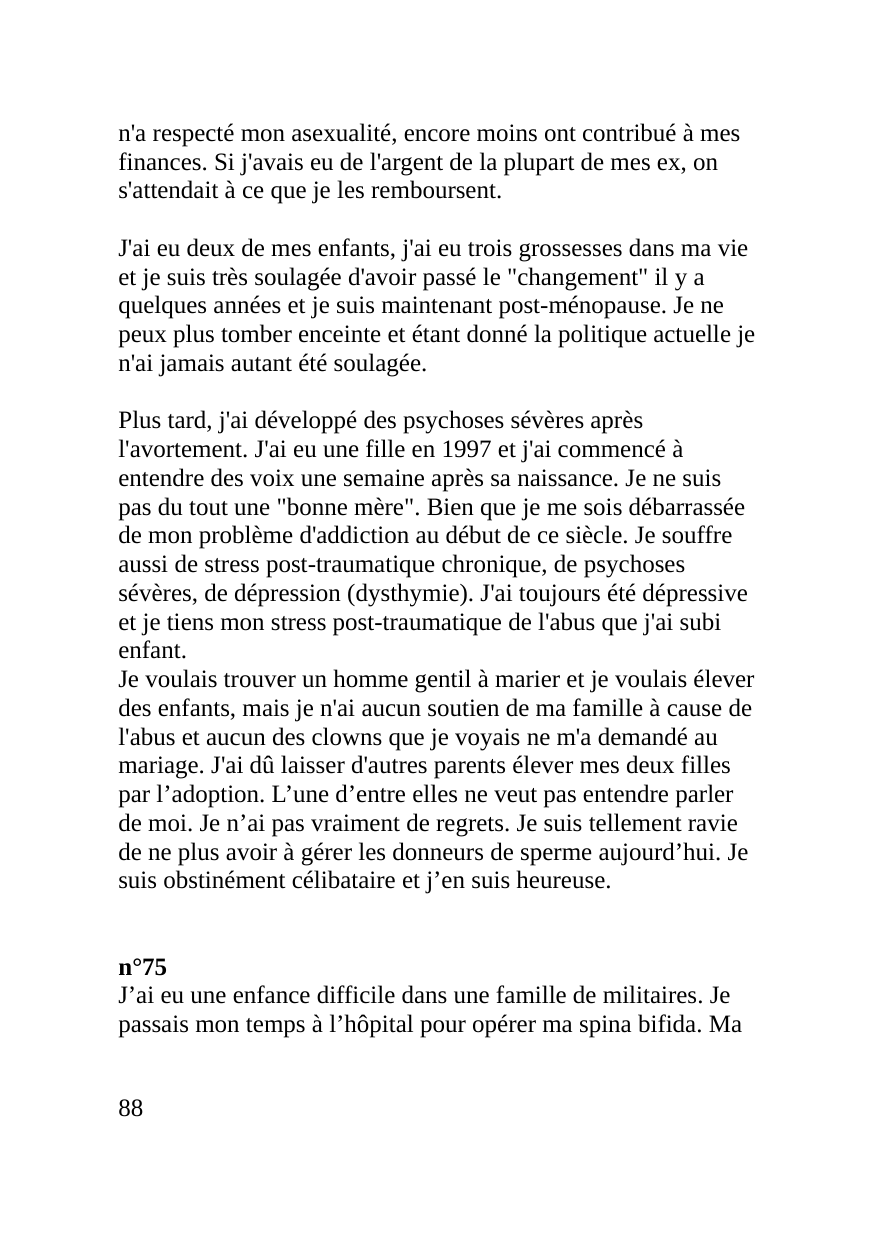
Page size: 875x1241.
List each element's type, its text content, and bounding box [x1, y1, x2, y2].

text Je voulais trouver un homme gentil à marier et je voulais élever des enfants, mais je n'ai aucun soutien de ma famille à cause de l'abus et aucun des clowns que je voyais ne m'a demandé au mariage. J'ai dû laisser d'autres parents élever mes deux filles par l’adoption. L’une d’entre elles ne veut pas entendre parler de moi. Je n’ai pas vraiment de regrets. Je suis tellement ravie de ne plus avoir à gérer les donneurs de sperme aujourd’hui. Je suis obstinément célibataire et j’en suis heureuse. [118, 664, 756, 894]
text n°75 [118, 952, 756, 981]
text J'ai eu deux de mes enfants, j'ai eu trois grossesses dans ma vie et je suis très soulagée d'avoir passé le "changement" il y a quelques années et je suis maintenant post-ménopause. Je ne peux plus tomber enceinte et étant donné la politique actuelle je n'ai jamais autant été soulagée. [118, 233, 756, 377]
text n'a respecté mon asexualité, encore moins ont contribué à mes finances. Si j'avais eu de l'argent de la plupart de mes ex, on s'attendait à ce que je les remboursent. [118, 118, 756, 204]
text J’ai eu une enfance difficile dans une famille de militaires. Je passais mon temps à l’hôpital pour opérer ma spina bifida. Ma [118, 981, 756, 1038]
text Plus tard, j'ai développé des psychoses sévères après l'avortement. J'ai eu une fille en 1997 et j'ai commencé à entendre des voix une semaine après sa naissance. Je ne suis pas du tout une "bonne mère". Bien que je me sois débarrassée de mon problème d'addiction au début de ce siècle. Je souffre aussi de stress post-traumatique chronique, de psychoses sévères, de dépression (dysthymie). J'ai toujours été dépressive et je tiens mon stress post-traumatique de l'abus que j'ai subi enfant. [118, 406, 756, 664]
